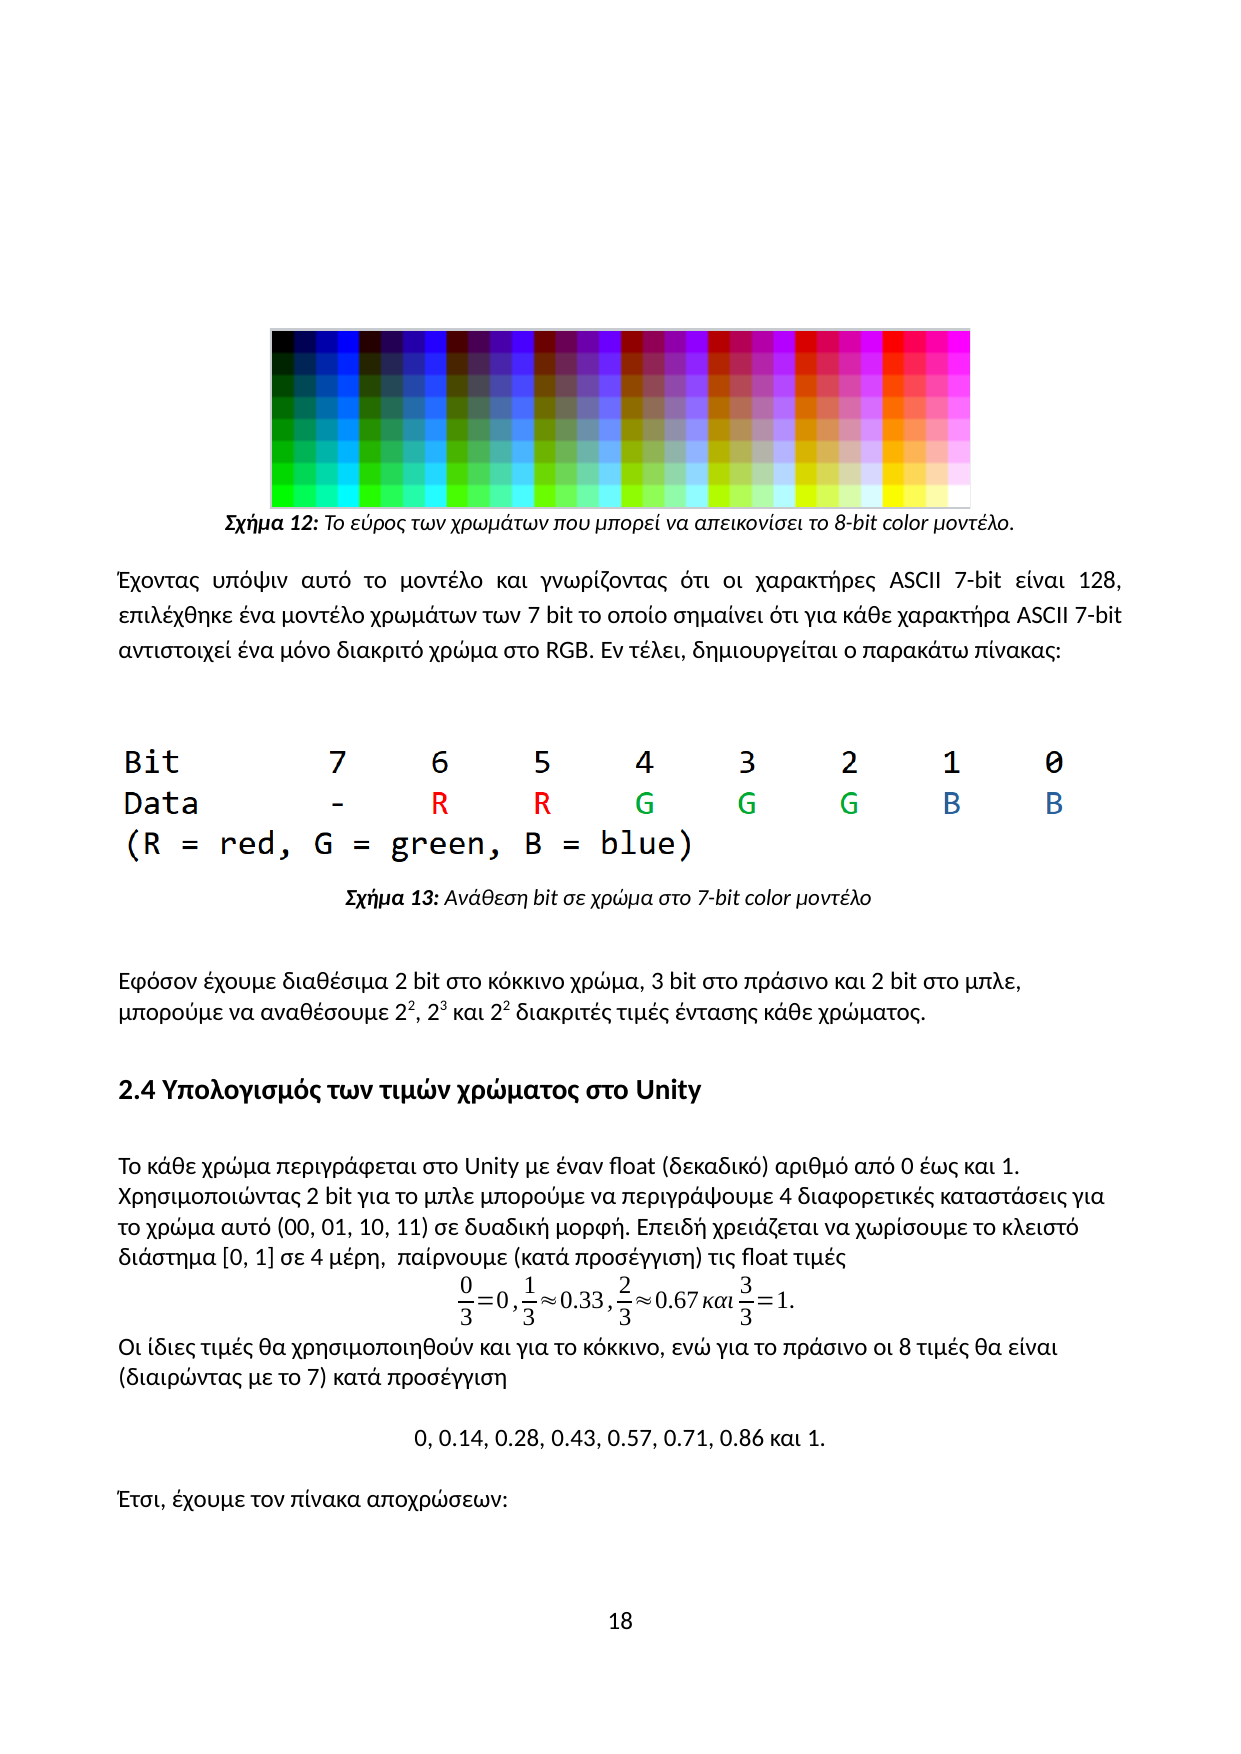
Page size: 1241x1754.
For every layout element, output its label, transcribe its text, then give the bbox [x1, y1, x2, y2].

text Σχήμα 12: Το εύρος των χρωμάτων που μπορεί να απεικονίσει το 8-bit color μοντέλο. [217, 329, 1023, 536]
text Έτσι, έχουμε τον πίνακα αποχρώσεων: [118, 1484, 1122, 1514]
text 0, 0.14, 0.28, 0.43, 0.57, 0.71, 0.86 και 1. [118, 1423, 1122, 1453]
text Έχοντας υπόψιν αυτό το μοντέλο και γνωρίζοντας ότι οι χαρακτήρες ASCII 7-bit είναι 128, επιλέχθηκε ένα μοντέλο χρωμάτων των 7 bit το οποίο σημαίνει ότι για κάθε χαρακτήρα ASCII 7-bit αντιστοιχεί ένα μόνο διακριτό χρώμα στο RGB. Εν τέλει, δημιουργείται ο παρακάτω πίνακας: [118, 564, 1122, 665]
text Οι ίδιες τιμές θα χρησιμοποιηθούν και για το κόκκινο, ενώ για το πράσινο οι 8 τιμές θα είναι (διαιρώντας με το 7) κατά προσέγγιση [118, 1331, 1122, 1392]
text Το κάθε χρώμα περιγράφεται στο Unity με έναν float (δεκαδικό) αριθμό από 0 έως και 1. Χρησιμοποιώντας 2 bit για το μπλε μπορούμε να περιγράψουμε 4 διαφορετικές καταστάσεις για το χρώμα αυτό (00, 01, 10, 11) σε δυαδική μορφή. Επειδή χρειάζεται να χωρίσουμε το κλειστό διάστημα [0, 1] σε 4 μέρη, παίρνουμε (κατά προσέγγιση) τις float τιμές [118, 1150, 1122, 1272]
text Σχήμα 13: Ανάθεση bit σε χρώμα στο 7-bit color μοντέλο [107, 883, 1111, 911]
subtitle 2.4 Υπολογισμός των τιμών χρώματος στο Unity [118, 1071, 1122, 1107]
text . [118, 1272, 1122, 1331]
picture [106, 734, 1111, 883]
text Εφόσον έχουμε διαθέσιμα 2 bit στο κόκκινο χρώμα, 3 bit στο πράσινο και 2 bit στο μπλε, μπορούμε να αναθέσουμε 22, 23 και 22 διακριτές τιμές έντασης κάθε χρώματος. [118, 965, 1122, 1026]
picture [269, 328, 971, 509]
